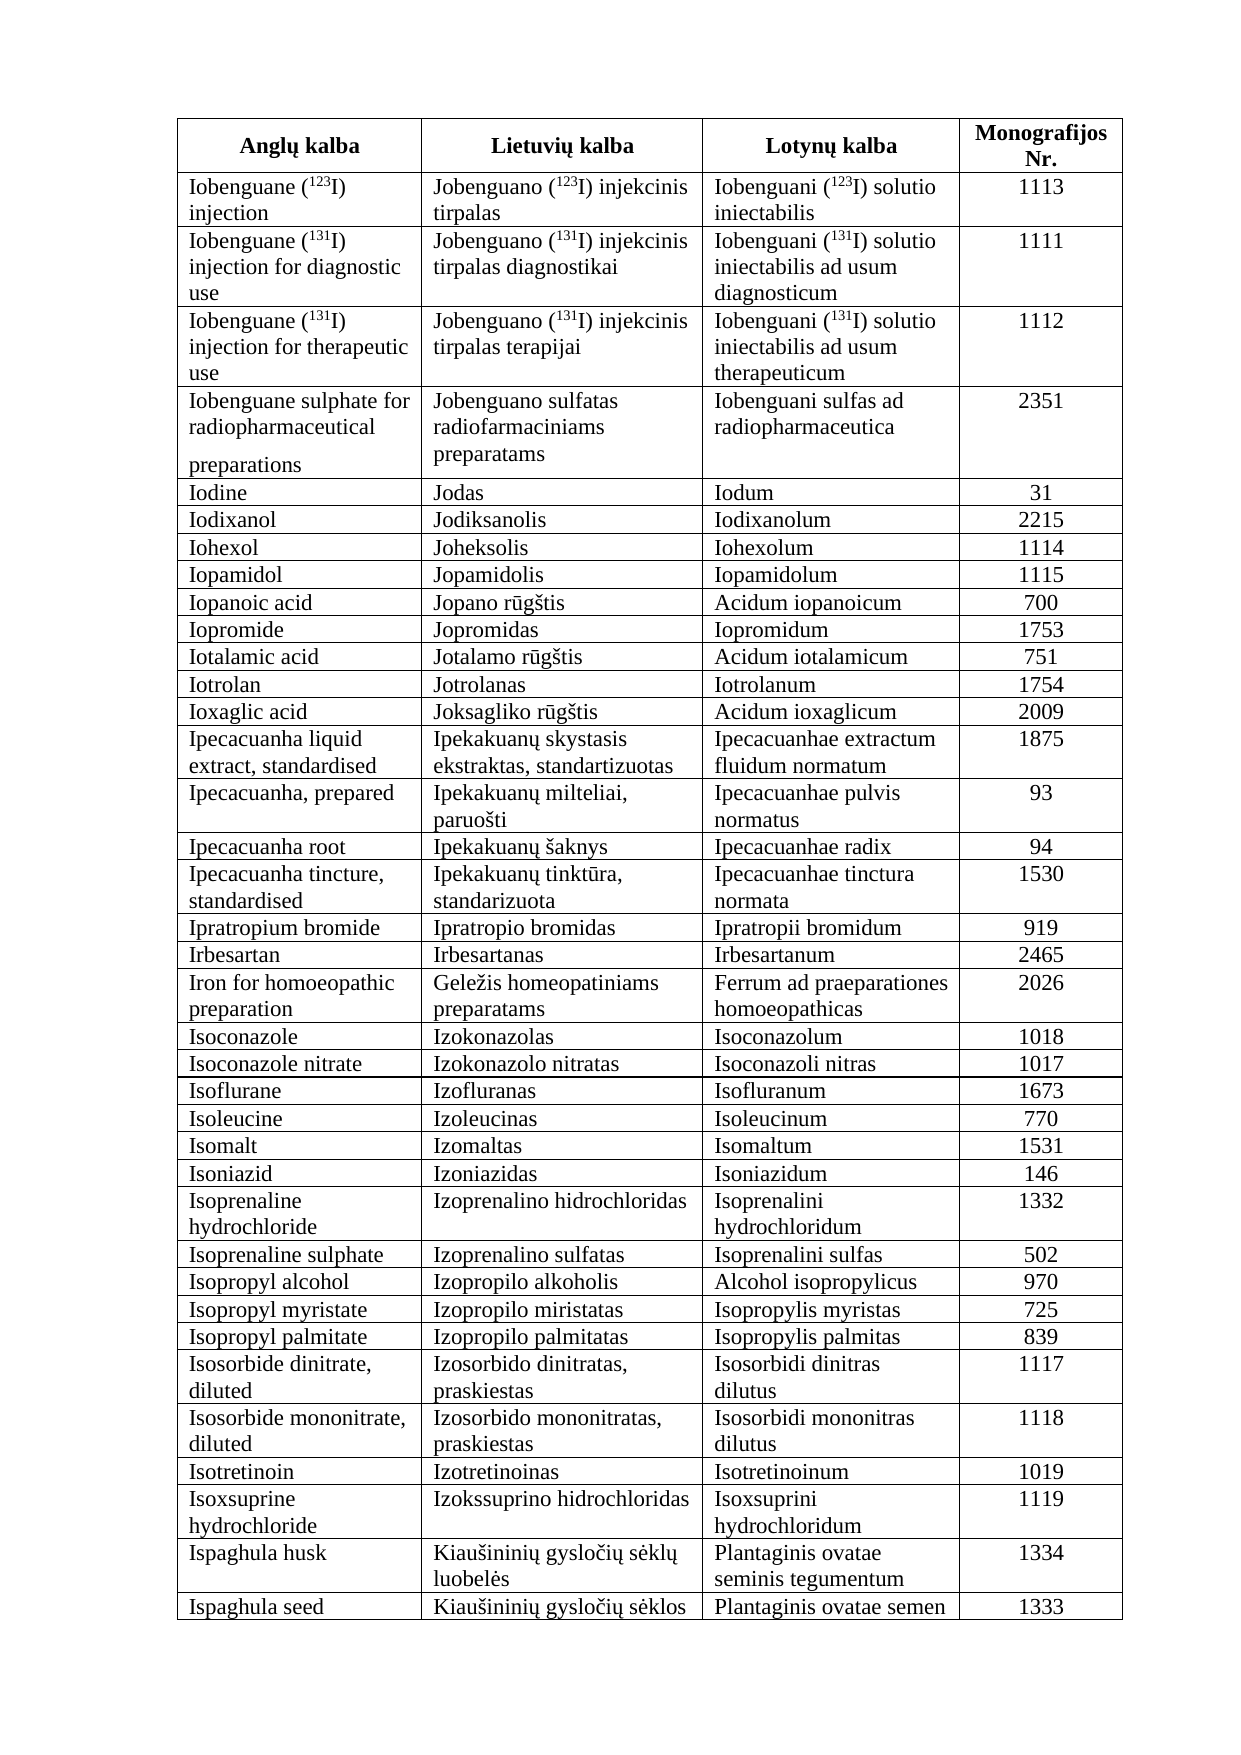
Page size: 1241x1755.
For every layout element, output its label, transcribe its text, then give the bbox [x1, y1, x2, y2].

table_cell 1114 [960, 534, 1122, 560]
table_cell Iobenguane (131I) injection for therapeutic use [178, 307, 421, 386]
table_cell Iodixanol [178, 506, 421, 533]
table_cell Isoniazid [178, 1160, 421, 1186]
table_cell Iotrolanum [703, 671, 959, 697]
table_cell Ioxaglic acid [178, 698, 421, 724]
table_cell 1117 [960, 1350, 1122, 1403]
table_cell Isopropyl palmitate [178, 1323, 421, 1349]
table_cell Iodixanolum [703, 506, 959, 533]
table_cell 2026 [960, 969, 1122, 1022]
table_cell 1113 [960, 173, 1122, 226]
table_cell 1018 [960, 1023, 1122, 1049]
table_cell 1531 [960, 1132, 1122, 1159]
table_cell Irbesartanum [703, 942, 959, 968]
table_cell Ipekakuanų šaknys [422, 833, 702, 859]
table_cell Ipecacuanha, prepared [178, 779, 421, 832]
table_cell Kiaušininių gysločių sėklos [422, 1593, 702, 1619]
table_cell Izokonazolo nitratas [422, 1050, 702, 1076]
table_cell 1332 [960, 1187, 1122, 1240]
table_cell Isoprenaline hydrochloride [178, 1187, 421, 1240]
table_cell Ipekakuanų skystasis ekstraktas, standartizuotas [422, 726, 702, 778]
table_cell Ipecacuanha root [178, 833, 421, 859]
table_cell 700 [960, 589, 1122, 615]
table_cell Isoxsuprine hydrochloride [178, 1485, 421, 1538]
table_cell Iopamidol [178, 561, 421, 587]
table_cell Isosorbidi mononitras dilutus [703, 1404, 959, 1457]
table_cell 1112 [960, 307, 1122, 386]
table_cell Iron for homoeopathic preparation [178, 969, 421, 1022]
table_cell Jotalamo rūgštis [422, 643, 702, 670]
table_cell Jopamidolis [422, 561, 702, 587]
table_cell Joheksolis [422, 534, 702, 560]
table_cell Iobenguani sulfas ad radiopharmaceutica [703, 387, 959, 478]
table_cell Isoconazole [178, 1023, 421, 1049]
table_cell 839 [960, 1323, 1122, 1349]
table_cell 970 [960, 1268, 1122, 1294]
table_cell Isomalt [178, 1132, 421, 1159]
table_cell Iotalamic acid [178, 643, 421, 670]
table_cell Iobenguane (123I) injection [178, 173, 421, 226]
table_cell Izopropilo miristatas [422, 1296, 702, 1322]
table_cell 1119 [960, 1485, 1122, 1538]
table_cell Izokonazolas [422, 1023, 702, 1049]
table_cell Iodine [178, 479, 421, 505]
table_cell Iobenguane sulphate for radiopharmaceutical preparations [178, 387, 421, 478]
table_cell 919 [960, 914, 1122, 941]
table_cell Izomaltas [422, 1132, 702, 1159]
table_cell Jodiksanolis [422, 506, 702, 533]
table_cell Iohexolum [703, 534, 959, 560]
table_cell Irbesartanas [422, 942, 702, 968]
table_cell Jobenguano (131I) injekcinis tirpalas diagnostikai [422, 227, 702, 306]
table_cell Iopanoic acid [178, 589, 421, 615]
table_cell 1333 [960, 1593, 1122, 1619]
table_cell Ipecacuanhae radix [703, 833, 959, 859]
table_cell Iopromide [178, 616, 421, 642]
table_cell 1875 [960, 726, 1122, 778]
table_cell Ispaghula husk [178, 1539, 421, 1592]
table_cell Izoprenalino hidrochloridas [422, 1187, 702, 1240]
table_cell Isopropyl alcohol [178, 1268, 421, 1294]
table_cell 1019 [960, 1458, 1122, 1484]
table_cell Isomaltum [703, 1132, 959, 1159]
table_cell Ipecacuanha tincture, standardised [178, 860, 421, 913]
table_cell Izotretinoinas [422, 1458, 702, 1484]
table_cell Acidum iotalamicum [703, 643, 959, 670]
table_cell Geležis homeopatiniams preparatams [422, 969, 702, 1022]
table_cell Ipecacuanhae extractum fluidum normatum [703, 726, 959, 778]
table_cell 1753 [960, 616, 1122, 642]
table_cell Isoprenalini sulfas [703, 1241, 959, 1267]
table_cell Alcohol isopropylicus [703, 1268, 959, 1294]
table_cell 1530 [960, 860, 1122, 913]
table_cell 1115 [960, 561, 1122, 587]
table_cell Isoconazolum [703, 1023, 959, 1049]
table_cell Isoconazoli nitras [703, 1050, 959, 1076]
table_cell Izosorbido mononitratas, praskiestas [422, 1404, 702, 1457]
table_cell 1754 [960, 671, 1122, 697]
table_cell Ipecacuanha liquid extract, standardised [178, 726, 421, 778]
table_cell Jodas [422, 479, 702, 505]
table_cell Iopromidum [703, 616, 959, 642]
table_cell Izosorbido dinitratas, praskiestas [422, 1350, 702, 1403]
table_cell Ferrum ad praeparationes homoeopathicas [703, 969, 959, 1022]
table_cell Ispaghula seed [178, 1593, 421, 1619]
table_cell Ipecacuanhae pulvis normatus [703, 779, 959, 832]
table_header Lietuvių kalba [422, 119, 702, 172]
table_header Monografijos Nr. [960, 119, 1122, 172]
table_cell Iodum [703, 479, 959, 505]
table_cell Plantaginis ovatae seminis tegumentum [703, 1539, 959, 1592]
table_cell 1334 [960, 1539, 1122, 1592]
table_cell Jobenguano sulfatas radiofarmaciniams preparatams [422, 387, 702, 478]
table_cell Jobenguano (131I) injekcinis tirpalas terapijai [422, 307, 702, 386]
table_cell Iohexol [178, 534, 421, 560]
table_cell Joksagliko rūgštis [422, 698, 702, 724]
table_cell 146 [960, 1160, 1122, 1186]
table_cell Isoxsuprini hydrochloridum [703, 1485, 959, 1538]
table_cell 2465 [960, 942, 1122, 968]
table_cell Iobenguani (123I) solutio iniectabilis [703, 173, 959, 226]
table_cell Iopamidolum [703, 561, 959, 587]
table_cell Izopropilo palmitatas [422, 1323, 702, 1349]
table_header Lotynų kalba [703, 119, 959, 172]
table_cell Iotrolan [178, 671, 421, 697]
table_cell Isoconazole nitrate [178, 1050, 421, 1076]
table_cell 751 [960, 643, 1122, 670]
table_cell Isopropylis palmitas [703, 1323, 959, 1349]
table_cell Ipekakuanų milteliai, paruošti [422, 779, 702, 832]
table_cell Jobenguano (123I) injekcinis tirpalas [422, 173, 702, 226]
table_cell Isosorbide mononitrate, diluted [178, 1404, 421, 1457]
table_cell Jopromidas [422, 616, 702, 642]
table_cell 725 [960, 1296, 1122, 1322]
table_cell 1118 [960, 1404, 1122, 1457]
table_cell Irbesartan [178, 942, 421, 968]
table_cell Iobenguane (131I) injection for diagnostic use [178, 227, 421, 306]
table_cell Kiaušininių gysločių sėklų luobelės [422, 1539, 702, 1592]
table_cell Jopano rūgštis [422, 589, 702, 615]
table_cell 2215 [960, 506, 1122, 533]
table_cell Jotrolanas [422, 671, 702, 697]
table_cell 1017 [960, 1050, 1122, 1076]
table_cell Isotretinoin [178, 1458, 421, 1484]
table_cell Iobenguani (131I) solutio iniectabilis ad usum therapeuticum [703, 307, 959, 386]
table_cell Isoprenalini hydrochloridum [703, 1187, 959, 1240]
table_cell Ipratropii bromidum [703, 914, 959, 941]
table_cell Izofluranas [422, 1078, 702, 1104]
table_cell 93 [960, 779, 1122, 832]
table_cell 502 [960, 1241, 1122, 1267]
table_cell Isofluranum [703, 1078, 959, 1104]
table_cell Isoleucinum [703, 1105, 959, 1131]
table_cell Isoleucine [178, 1105, 421, 1131]
table_cell Isosorbide dinitrate, diluted [178, 1350, 421, 1403]
table_cell Ipecacuanhae tinctura normata [703, 860, 959, 913]
table_cell 2351 [960, 387, 1122, 478]
table_cell Isosorbidi dinitras dilutus [703, 1350, 959, 1403]
table_cell Isoprenaline sulphate [178, 1241, 421, 1267]
table_cell 1111 [960, 227, 1122, 306]
table_cell Isoniazidum [703, 1160, 959, 1186]
table_cell 1673 [960, 1078, 1122, 1104]
table_cell Acidum iopanoicum [703, 589, 959, 615]
table_cell Izoprenalino sulfatas [422, 1241, 702, 1267]
table_cell Ipratropio bromidas [422, 914, 702, 941]
table_cell Iobenguani (131I) solutio iniectabilis ad usum diagnosticum [703, 227, 959, 306]
table_cell 31 [960, 479, 1122, 505]
table_cell Ipekakuanų tinktūra, standarizuota [422, 860, 702, 913]
table_cell Izoleucinas [422, 1105, 702, 1131]
table_cell Isotretinoinum [703, 1458, 959, 1484]
table_cell Acidum ioxaglicum [703, 698, 959, 724]
table_cell Isopropylis myristas [703, 1296, 959, 1322]
table_cell 94 [960, 833, 1122, 859]
table_cell Izokssuprino hidrochloridas [422, 1485, 702, 1538]
table_cell Ipratropium bromide [178, 914, 421, 941]
table_cell Plantaginis ovatae semen [703, 1593, 959, 1619]
table_cell Isopropyl myristate [178, 1296, 421, 1322]
table_header Anglų kalba [178, 119, 421, 172]
table_cell Izopropilo alkoholis [422, 1268, 702, 1294]
table_cell 770 [960, 1105, 1122, 1131]
table_cell Isoflurane [178, 1078, 421, 1104]
table_cell 2009 [960, 698, 1122, 724]
table_cell Izoniazidas [422, 1160, 702, 1186]
